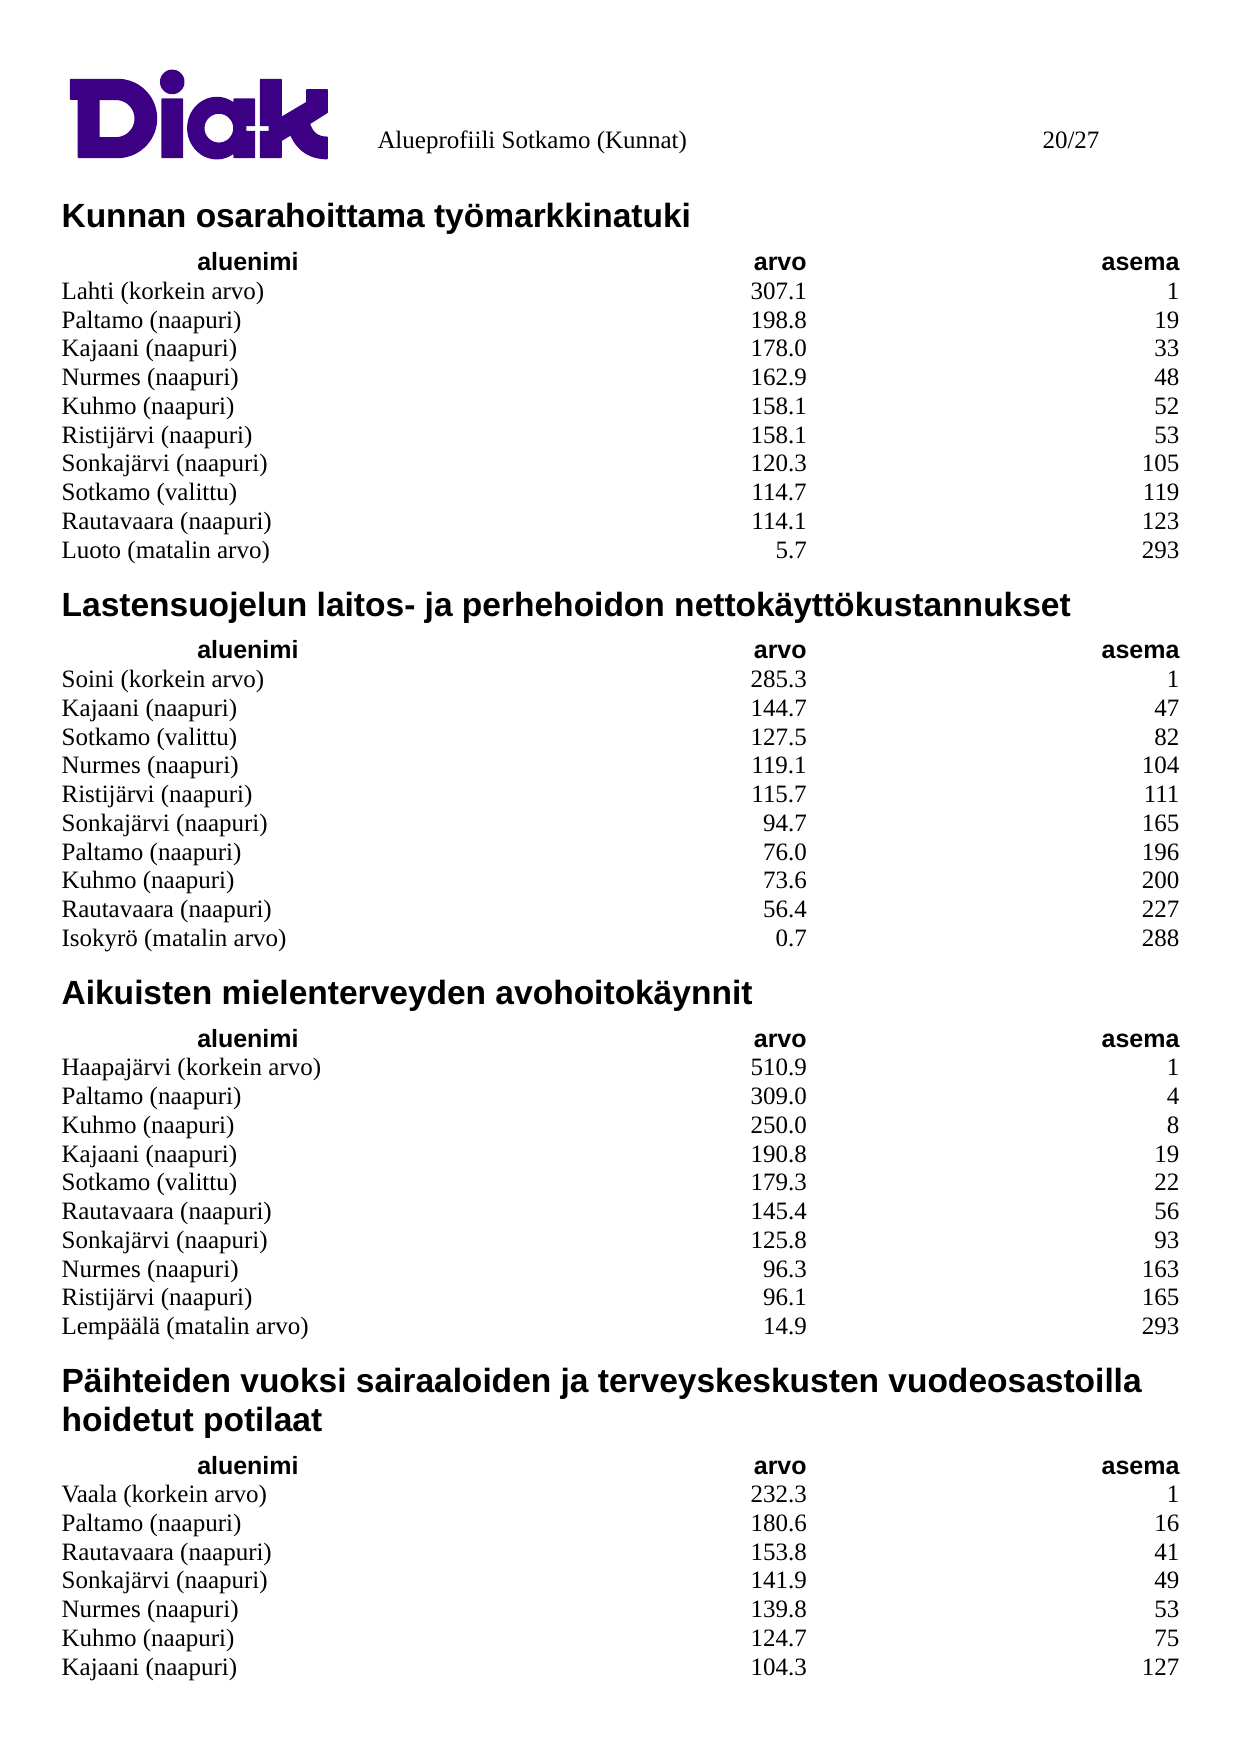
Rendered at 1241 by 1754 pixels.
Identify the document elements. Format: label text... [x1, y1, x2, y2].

table_cell 307.1 [434, 276, 806, 305]
table_cell 153.8 [434, 1537, 806, 1566]
table_cell Sonkajärvi (naapuri) [61, 449, 434, 477]
table_cell 125.8 [434, 1225, 806, 1254]
table_header aluenimi [61, 247, 434, 276]
table_cell Rautavaara (naapuri) [61, 1537, 434, 1566]
table_cell 1 [806, 1053, 1179, 1081]
table_cell 33 [806, 334, 1179, 362]
table_cell 163 [806, 1254, 1179, 1282]
table_cell Soini (korkein arvo) [61, 664, 434, 693]
table_cell 196 [806, 837, 1179, 866]
table_cell Paltamo (naapuri) [61, 1081, 434, 1110]
table_cell Ristijärvi (naapuri) [61, 779, 434, 808]
table_cell 124.7 [434, 1623, 806, 1652]
table_header asema [806, 247, 1179, 276]
table_cell 5.7 [434, 535, 806, 563]
table_cell 41 [806, 1537, 1179, 1566]
table_cell 141.9 [434, 1566, 806, 1594]
table_cell 104.3 [434, 1652, 806, 1681]
table_cell Kuhmo (naapuri) [61, 1623, 434, 1652]
table_cell 119 [806, 477, 1179, 506]
table_header arvo [434, 636, 806, 664]
table_cell 250.0 [434, 1110, 806, 1139]
table_cell 19 [806, 305, 1179, 333]
table_cell 127 [806, 1652, 1179, 1681]
table_cell Sonkajärvi (naapuri) [61, 1225, 434, 1254]
table_cell 180.6 [434, 1508, 806, 1537]
table_header arvo [434, 1024, 806, 1052]
table_cell Sonkajärvi (naapuri) [61, 808, 434, 837]
table_cell 53 [806, 420, 1179, 448]
table_cell 288 [806, 923, 1179, 952]
table_cell 227 [806, 894, 1179, 923]
table_cell Paltamo (naapuri) [61, 305, 434, 333]
table_cell Kuhmo (naapuri) [61, 1110, 434, 1139]
table_cell Nurmes (naapuri) [61, 751, 434, 779]
table_cell 139.8 [434, 1594, 806, 1623]
table_cell 178.0 [434, 334, 806, 362]
table_cell 144.7 [434, 693, 806, 722]
table_header arvo [434, 247, 806, 276]
table_cell 93 [806, 1225, 1179, 1254]
table_cell 96.1 [434, 1283, 806, 1311]
table_cell 73.6 [434, 866, 806, 894]
table_cell 76.0 [434, 837, 806, 866]
table_cell 115.7 [434, 779, 806, 808]
table_cell 285.3 [434, 664, 806, 693]
table_header aluenimi [61, 636, 434, 664]
table_cell 179.3 [434, 1168, 806, 1196]
table_header arvo [434, 1451, 806, 1479]
table_cell 1 [806, 1479, 1179, 1508]
table_cell Lahti (korkein arvo) [61, 276, 434, 305]
table_cell 158.1 [434, 420, 806, 448]
table_cell 14.9 [434, 1311, 806, 1340]
table_cell Kajaani (naapuri) [61, 1652, 434, 1681]
table_cell Sotkamo (valittu) [61, 722, 434, 751]
table_cell 120.3 [434, 449, 806, 477]
table_cell Rautavaara (naapuri) [61, 894, 434, 923]
table_cell 75 [806, 1623, 1179, 1652]
table_cell Kajaani (naapuri) [61, 334, 434, 362]
table_cell 49 [806, 1566, 1179, 1594]
table_cell Haapajärvi (korkein arvo) [61, 1053, 434, 1081]
table_cell 1 [806, 664, 1179, 693]
table_cell 104 [806, 751, 1179, 779]
table_cell Kuhmo (naapuri) [61, 391, 434, 420]
table_cell 8 [806, 1110, 1179, 1139]
table_cell 158.1 [434, 391, 806, 420]
subtitle Aikuisten mielenterveyden avohoitokäynnit [61, 973, 1179, 1011]
table_cell 293 [806, 1311, 1179, 1340]
table_cell 145.4 [434, 1196, 806, 1225]
table_cell Sotkamo (valittu) [61, 477, 434, 506]
table_cell Kajaani (naapuri) [61, 1139, 434, 1167]
table_cell Paltamo (naapuri) [61, 1508, 434, 1537]
table_cell Paltamo (naapuri) [61, 837, 434, 866]
table_header aluenimi [61, 1451, 434, 1479]
table_cell 82 [806, 722, 1179, 751]
table_cell 165 [806, 808, 1179, 837]
table_cell 119.1 [434, 751, 806, 779]
subtitle Kunnan osarahoittama työmarkkinatuki [61, 196, 1179, 235]
table_cell Sonkajärvi (naapuri) [61, 1566, 434, 1594]
table_cell Ristijärvi (naapuri) [61, 420, 434, 448]
table_cell 200 [806, 866, 1179, 894]
table_cell 48 [806, 362, 1179, 391]
table_cell 105 [806, 449, 1179, 477]
table_cell 56 [806, 1196, 1179, 1225]
table_cell 96.3 [434, 1254, 806, 1282]
table_header asema [806, 1024, 1179, 1052]
table_cell Isokyrö (matalin arvo) [61, 923, 434, 952]
table_cell Kuhmo (naapuri) [61, 866, 434, 894]
table_cell 114.7 [434, 477, 806, 506]
subtitle Päihteiden vuoksi sairaaloiden ja terveyskeskusten vuodeosastoilla hoidetut potilaat [61, 1361, 1179, 1438]
table_cell 309.0 [434, 1081, 806, 1110]
table_cell Kajaani (naapuri) [61, 693, 434, 722]
table_cell 198.8 [434, 305, 806, 333]
table_cell 94.7 [434, 808, 806, 837]
table_header aluenimi [61, 1024, 434, 1052]
table_cell 123 [806, 506, 1179, 535]
table_cell 16 [806, 1508, 1179, 1537]
table_cell Sotkamo (valittu) [61, 1168, 434, 1196]
table_cell 0.7 [434, 923, 806, 952]
table_cell Lempäälä (matalin arvo) [61, 1311, 434, 1340]
table_cell 111 [806, 779, 1179, 808]
table_cell 53 [806, 1594, 1179, 1623]
table_cell Luoto (matalin arvo) [61, 535, 434, 563]
subtitle Lastensuojelun laitos- ja perhehoidon nettokäyttökustannukset [61, 584, 1179, 623]
table_cell 114.1 [434, 506, 806, 535]
table_cell 19 [806, 1139, 1179, 1167]
table_cell Nurmes (naapuri) [61, 1594, 434, 1623]
table_cell 127.5 [434, 722, 806, 751]
table_cell 232.3 [434, 1479, 806, 1508]
table_cell Nurmes (naapuri) [61, 1254, 434, 1282]
table_cell 52 [806, 391, 1179, 420]
table_cell Ristijärvi (naapuri) [61, 1283, 434, 1311]
table_cell 1 [806, 276, 1179, 305]
table_header asema [806, 1451, 1179, 1479]
table_cell 4 [806, 1081, 1179, 1110]
table_cell Vaala (korkein arvo) [61, 1479, 434, 1508]
table_cell 47 [806, 693, 1179, 722]
table_cell 22 [806, 1168, 1179, 1196]
table_cell 510.9 [434, 1053, 806, 1081]
table_cell Rautavaara (naapuri) [61, 1196, 434, 1225]
table_cell Nurmes (naapuri) [61, 362, 434, 391]
table_cell 162.9 [434, 362, 806, 391]
table_cell 293 [806, 535, 1179, 563]
table_cell 165 [806, 1283, 1179, 1311]
table_header asema [806, 636, 1179, 664]
table_cell Rautavaara (naapuri) [61, 506, 434, 535]
table_cell 56.4 [434, 894, 806, 923]
table_cell 190.8 [434, 1139, 806, 1167]
